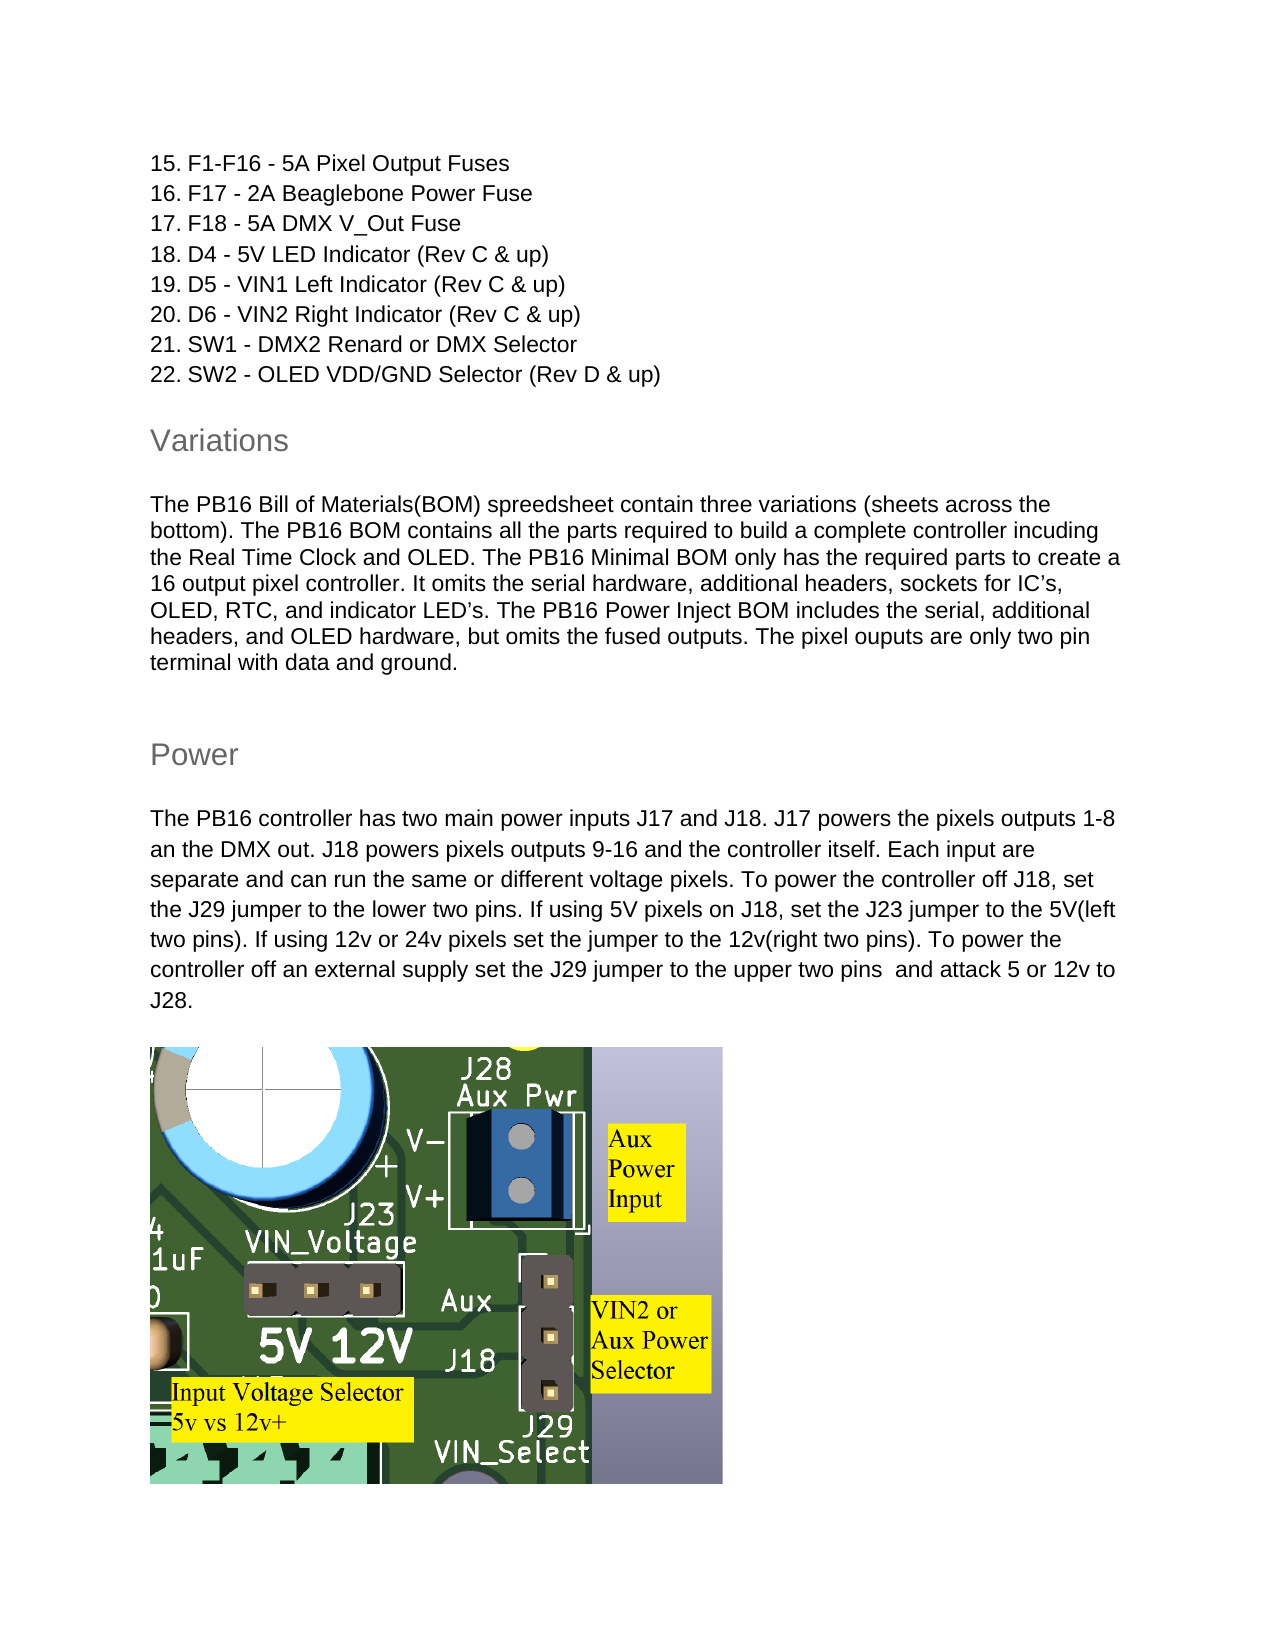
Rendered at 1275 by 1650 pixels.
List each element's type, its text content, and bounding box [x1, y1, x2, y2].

list SW2 - OLED VDD/GND Selector (Rev D & up) [150, 361, 1125, 388]
list F18 - 5A DMX V_Out Fuse [150, 210, 1125, 237]
list F1-F16 - 5A Pixel Output Fuses [150, 150, 1125, 176]
list D5 - VIN1 Left Indicator (Rev C & up) [150, 271, 1125, 297]
text The PB16 controller has two main power inputs J17 and J18. J17 powers the pixels outputs 1-8 an the DMX out. J18 powers pixels outputs 9-16 and the controller itself. Each input are separate and can run the same or different voltage pixels. To power the controller off J18, set the J29 jumper to the lower two pins. If using 5V pixels on J18, set the J23 jumper to the 5V(left two pins). If using 12v or 24v pixels set the jumper to the 12v(right two pins). To power the controller off an external supply set the J29 jumper to the upper two pins and attack 5 or 12v to J28. [150, 805, 1125, 1013]
list SW1 - DMX2 Renard or DMX Selector [150, 331, 1125, 358]
list D6 - VIN2 Right Indicator (Rev C & up) [150, 301, 1125, 327]
subtitle Variations [150, 422, 1125, 458]
list D4 - 5V LED Indicator (Rev C & up) [150, 241, 1125, 267]
text The PB16 Bill of Materials(BOM) spreedsheet contain three variations (sheets across the bottom). The PB16 BOM contains all the parts required to build a complete controller incuding the Real Time Clock and OLED. The PB16 Minimal BOM only has the required parts to create a 16 output pixel controller. It omits the serial hardware, additional headers, sockets for IC’s, OLED, RTC, and indicator LED’s. The PB16 Power Inject BOM includes the serial, additional headers, and OLED hardware, but omits the fused outputs. The pixel ouputs are only two pin terminal with data and ground. [150, 491, 1125, 676]
subtitle Power [150, 736, 1125, 772]
list F17 - 2A Beaglebone Power Fuse [150, 180, 1125, 207]
